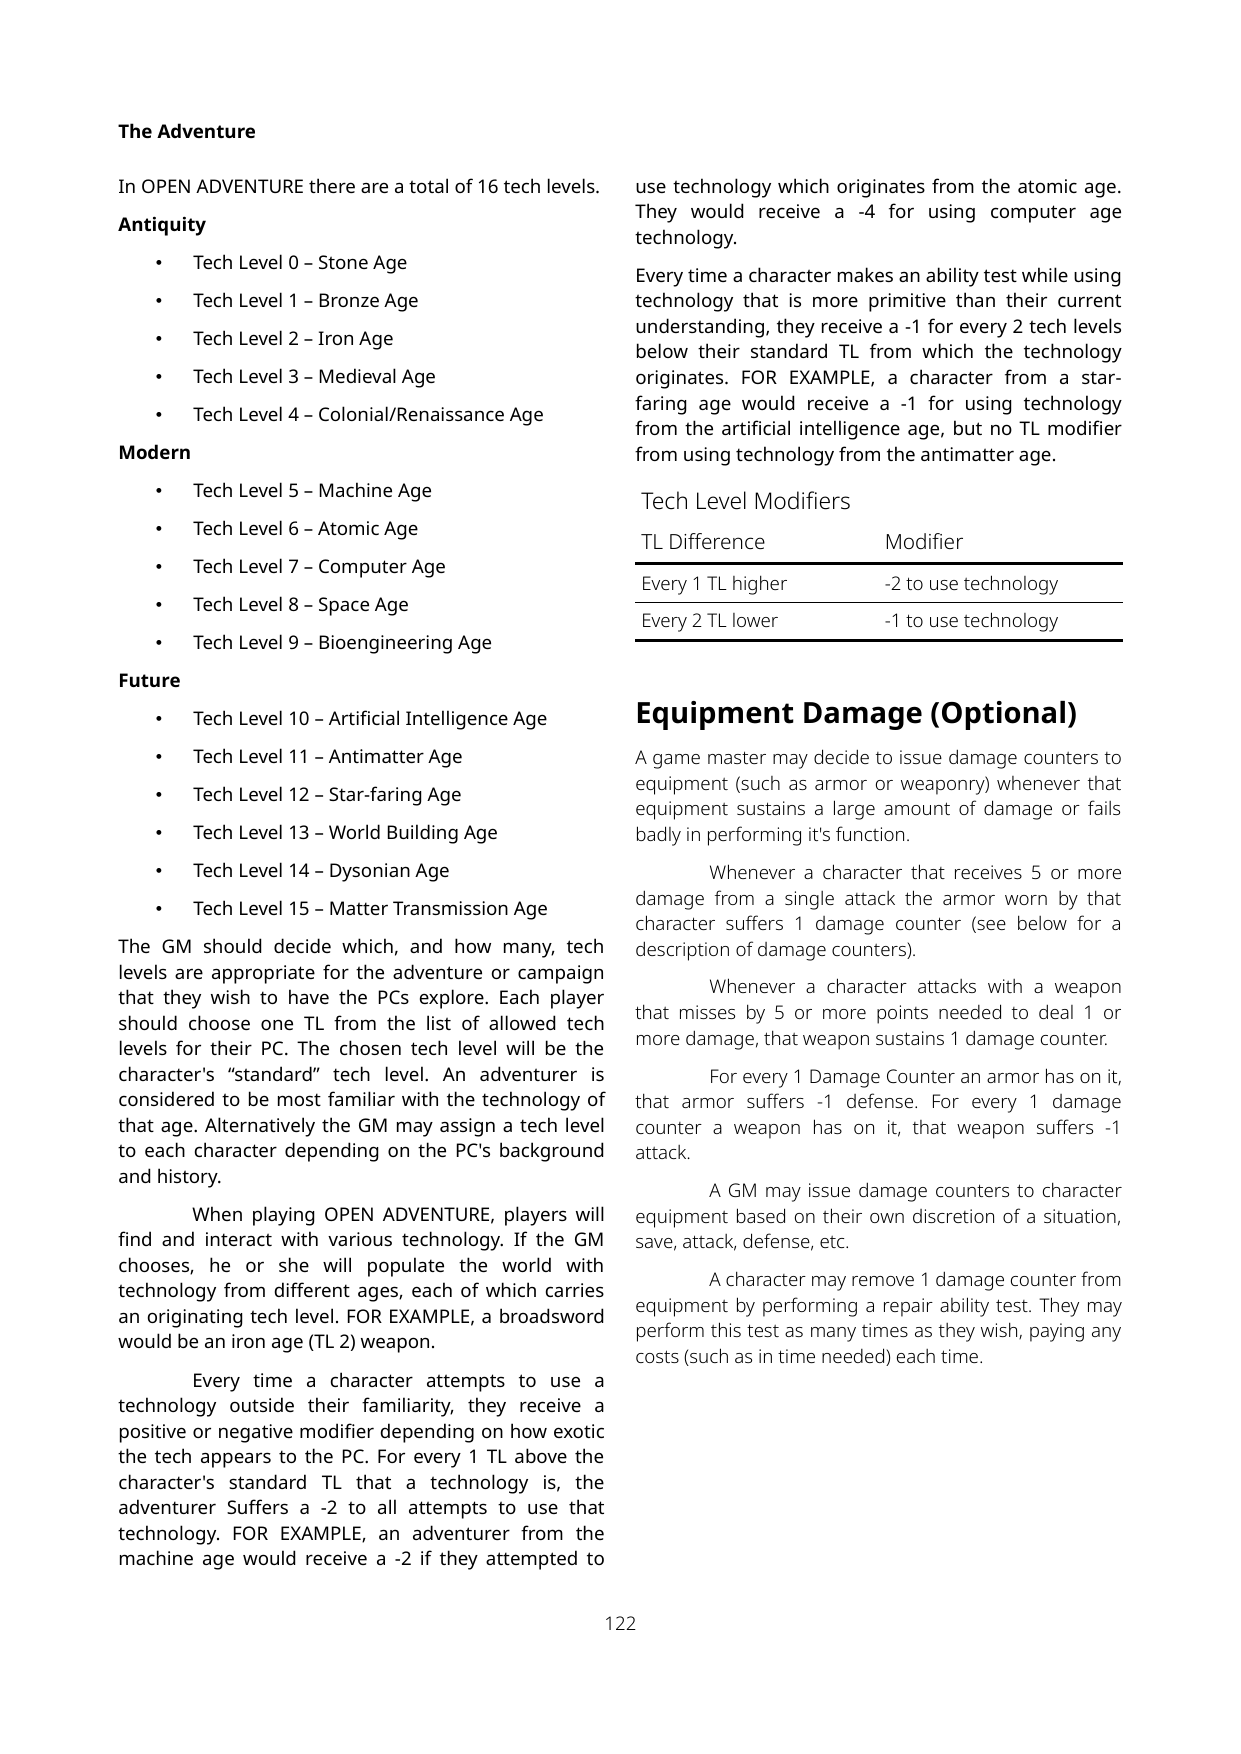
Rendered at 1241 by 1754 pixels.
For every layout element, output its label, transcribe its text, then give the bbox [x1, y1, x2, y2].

list Tech Level 12 – Star-faring Age [156, 781, 605, 807]
list Tech Level 11 – Antimatter Age [156, 743, 605, 769]
text Whenever a character that receives 5 or more damage from a single attack the armor worn by that character suffers 1 damage counter (see below for a description of damage counters). [635, 859, 1122, 961]
list Tech Level 7 – Computer Age [156, 553, 605, 579]
text Modern [118, 439, 605, 465]
text Every time a character makes an ability test while using technology that is more primitive than their current understanding, they receive a -1 for every 2 tech levels below their standard TL from which the technology originates. FOR EXAMPLE, a character from a star-faring age would receive a -1 for using technology from the artificial intelligence age, but no TL modifier from using technology from the antimatter age. [635, 262, 1122, 466]
table_cell Every 1 TL higher [635, 565, 879, 602]
text When playing OPEN ADVENTURE, players will find and interact with various technology. If the GM chooses, he or she will populate the world with technology from different ages, each of which carries an originating tech level. FOR EXAMPLE, a broadsword would be an iron age (TL 2) weapon. [118, 1201, 605, 1354]
text A game master may decide to issue damage counters to equipment (such as armor or weaponry) whenever that equipment sustains a large amount of damage or fails badly in performing it's function. [635, 745, 1122, 847]
text Future [118, 667, 605, 693]
table_cell Every 2 TL lower [635, 603, 879, 639]
list Tech Level 2 – Iron Age [156, 325, 605, 351]
list Tech Level 15 – Matter Transmission Age [156, 896, 605, 921]
text In OPEN ADVENTURE there are a total of 16 tech levels. [118, 173, 605, 199]
list Tech Level 5 – Machine Age [156, 477, 605, 503]
list Tech Level 14 – Dysonian Age [156, 857, 605, 883]
subtitle Equipment Damage (Optional) [635, 692, 1122, 732]
table_cell -1 to use technology [879, 603, 1122, 639]
list Tech Level 1 – Bronze Age [156, 287, 605, 313]
text A character may remove 1 damage counter from equipment by performing a repair ability test. They may perform this test as many times as they wish, paying any costs (such as in time needed) each time. [635, 1267, 1122, 1369]
text A GM may issue damage counters to character equipment based on their own discretion of a situation, save, attack, defense, etc. [635, 1177, 1122, 1254]
list Tech Level 6 – Atomic Age [156, 515, 605, 541]
text use technology which originates from the atomic age. They would receive a -4 for using computer age technology. [635, 173, 1122, 250]
list Tech Level 10 – Artificial Intelligence Age [156, 705, 605, 731]
list Tech Level 13 – World Building Age [156, 819, 605, 845]
list Tech Level 3 – Medieval Age [156, 363, 605, 389]
list Tech Level 9 – Bioengineering Age [156, 629, 605, 655]
text The GM should decide which, and how many, tech levels are appropriate for the adventure or campaign that they wish to have the PCs explore. Each player should choose one TL from the list of allowed tech levels for their PC. The chosen tech level will be the character's “standard” tech level. An adventurer is considered to be most familiar with the technology of that age. Alternatively the GM may assign a tech level to each character depending on the PC's background and history. [118, 933, 605, 1189]
list Tech Level 0 – Stone Age [156, 249, 605, 275]
text Antiquity [118, 211, 605, 237]
list Tech Level 8 – Space Age [156, 591, 605, 617]
text Every time a character attempts to use a technology outside their familiarity, they receive a positive or negative modifier depending on how exotic the tech appears to the PC. For every 1 TL above the character's standard TL that a technology is, the adventurer Suffers a -2 to all attempts to use that technology. FOR EXAMPLE, an adventurer from the machine age would receive a -2 if they attempted to [118, 1367, 605, 1571]
list Tech Level 4 – Colonial/Renaissance Age [156, 401, 605, 427]
table_header Tech Level Modifiers [635, 479, 1122, 522]
table_cell TL Difference [635, 522, 879, 561]
table_cell Modifier [879, 522, 1122, 561]
text Whenever a character attacks with a weapon that misses by 5 or more points needed to deal 1 or more damage, that weapon sustains 1 damage counter. [635, 974, 1122, 1050]
table_cell -2 to use technology [879, 565, 1122, 602]
text For every 1 Damage Counter an armor has on it, that armor suffers -1 defense. For every 1 damage counter a weapon has on it, that weapon suffers -1 attack. [635, 1063, 1122, 1165]
